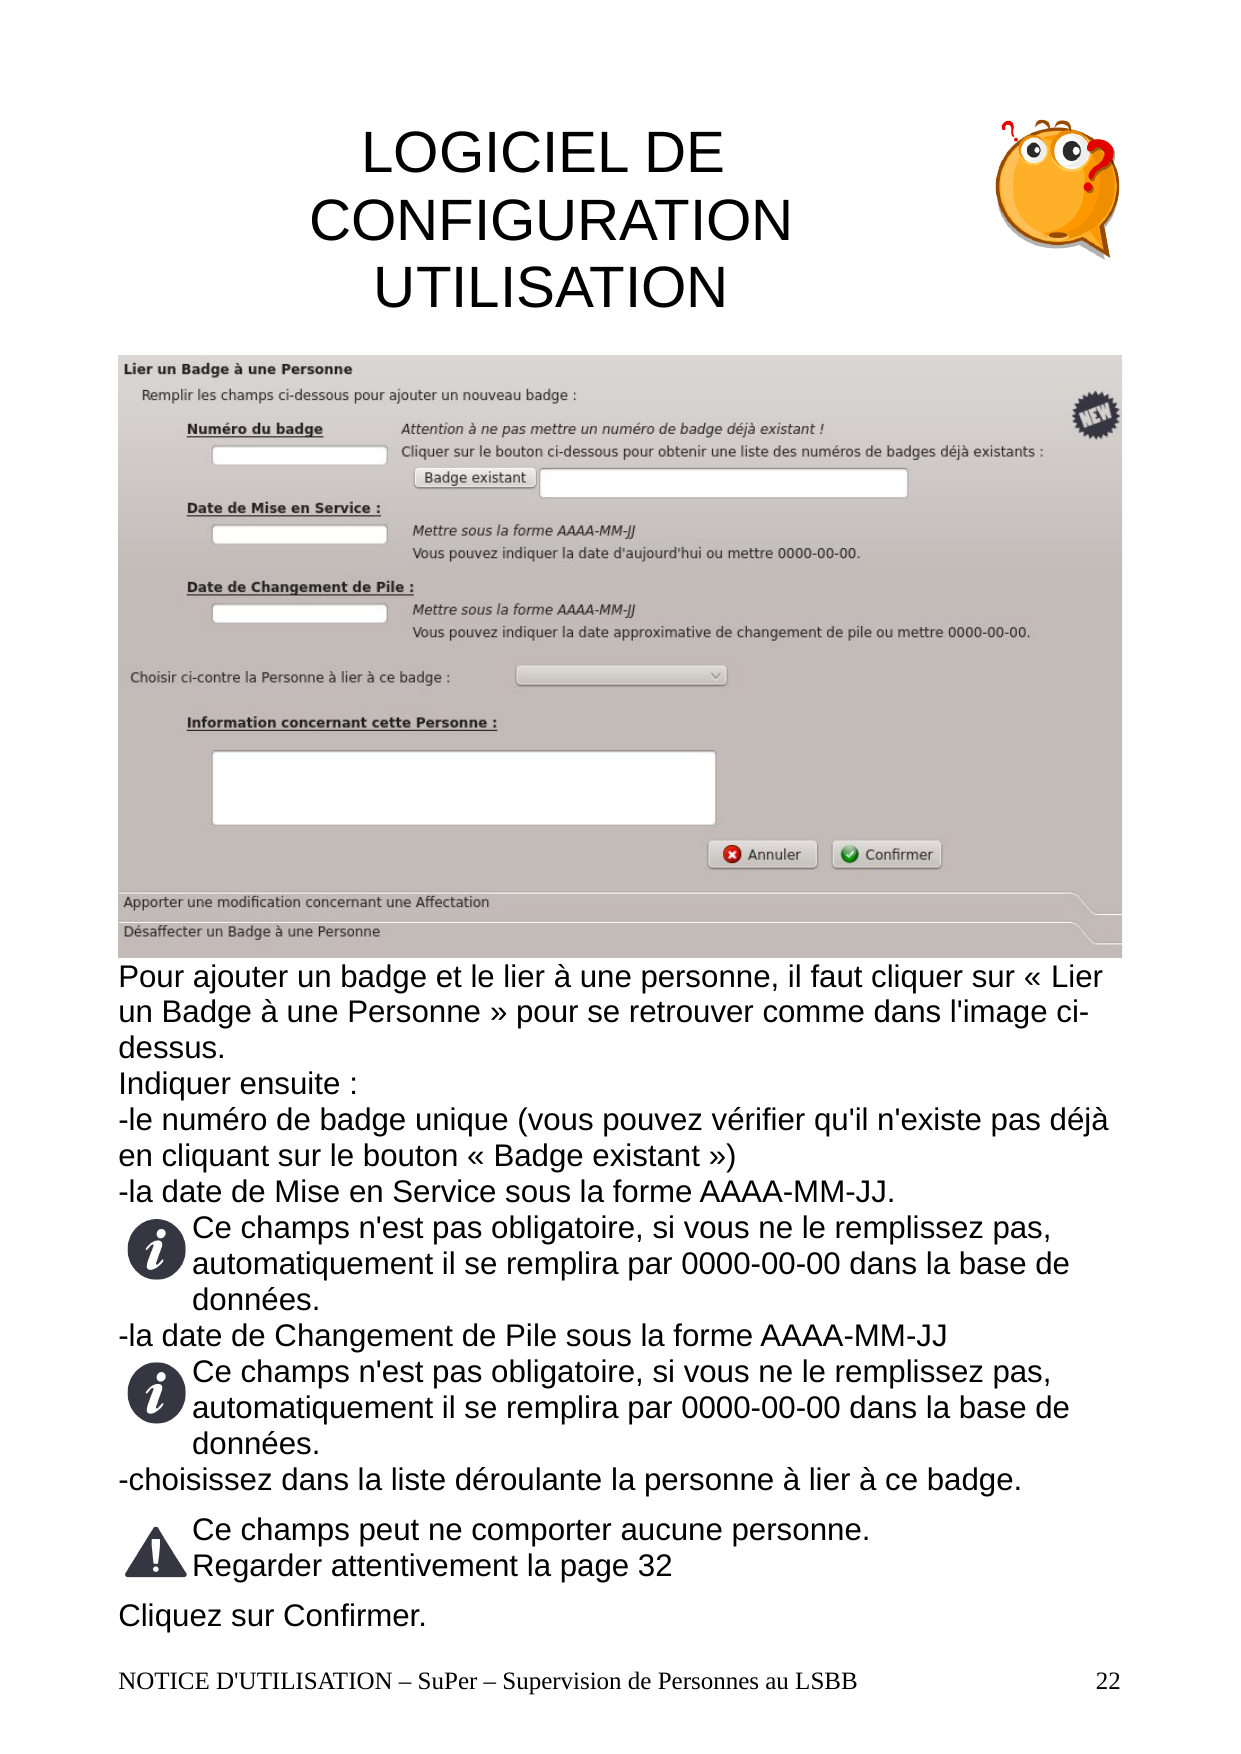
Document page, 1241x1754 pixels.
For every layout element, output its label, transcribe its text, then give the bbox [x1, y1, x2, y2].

picture [120, 1517, 192, 1587]
text Ce champs n'est pas obligatoire, si vous ne le remplissez pas, automatiquement il se remplira par 0000-00-00 dans la base de données. [118, 1209, 1122, 1317]
picture [121, 1212, 192, 1286]
text UTILISATION [118, 252, 1122, 319]
text -la date de Changement de Pile sous la forme AAAA-MM-JJ [118, 1317, 1122, 1353]
text Regarder attentivement la page 32 [192, 1547, 1122, 1583]
text Indiquer ensuite : [118, 1065, 1122, 1101]
text LOGICIEL DE [118, 118, 984, 185]
text -la date de Mise en Service sous la forme AAAA-MM-JJ. [118, 1173, 1122, 1209]
text Ce champs n'est pas obligatoire, si vous ne le remplissez pas, automatiquement il se remplira par 0000-00-00 dans la base de données. [118, 1353, 1122, 1461]
text Cliquez sur Confirmer. [118, 1597, 1122, 1633]
text Ce champs peut ne comporter aucune personne. [118, 1511, 1122, 1547]
text -le numéro de badge unique (vous pouvez vérifier qu'il n'existe pas déjà en cliquant sur le bouton « Badge existant ») [118, 1101, 1122, 1173]
text -choisissez dans la liste déroulante la personne à lier à ce badge. [118, 1461, 1122, 1497]
picture [121, 1356, 192, 1430]
text Pour ajouter un badge et le lier à une personne, il faut cliquer sur « Lier un Badge à une Personne » pour se retrouver comme dans l'image ci-dessus. [118, 958, 1122, 1065]
picture [984, 118, 1123, 260]
text CONFIGURATION [118, 185, 984, 252]
picture [118, 355, 1123, 958]
